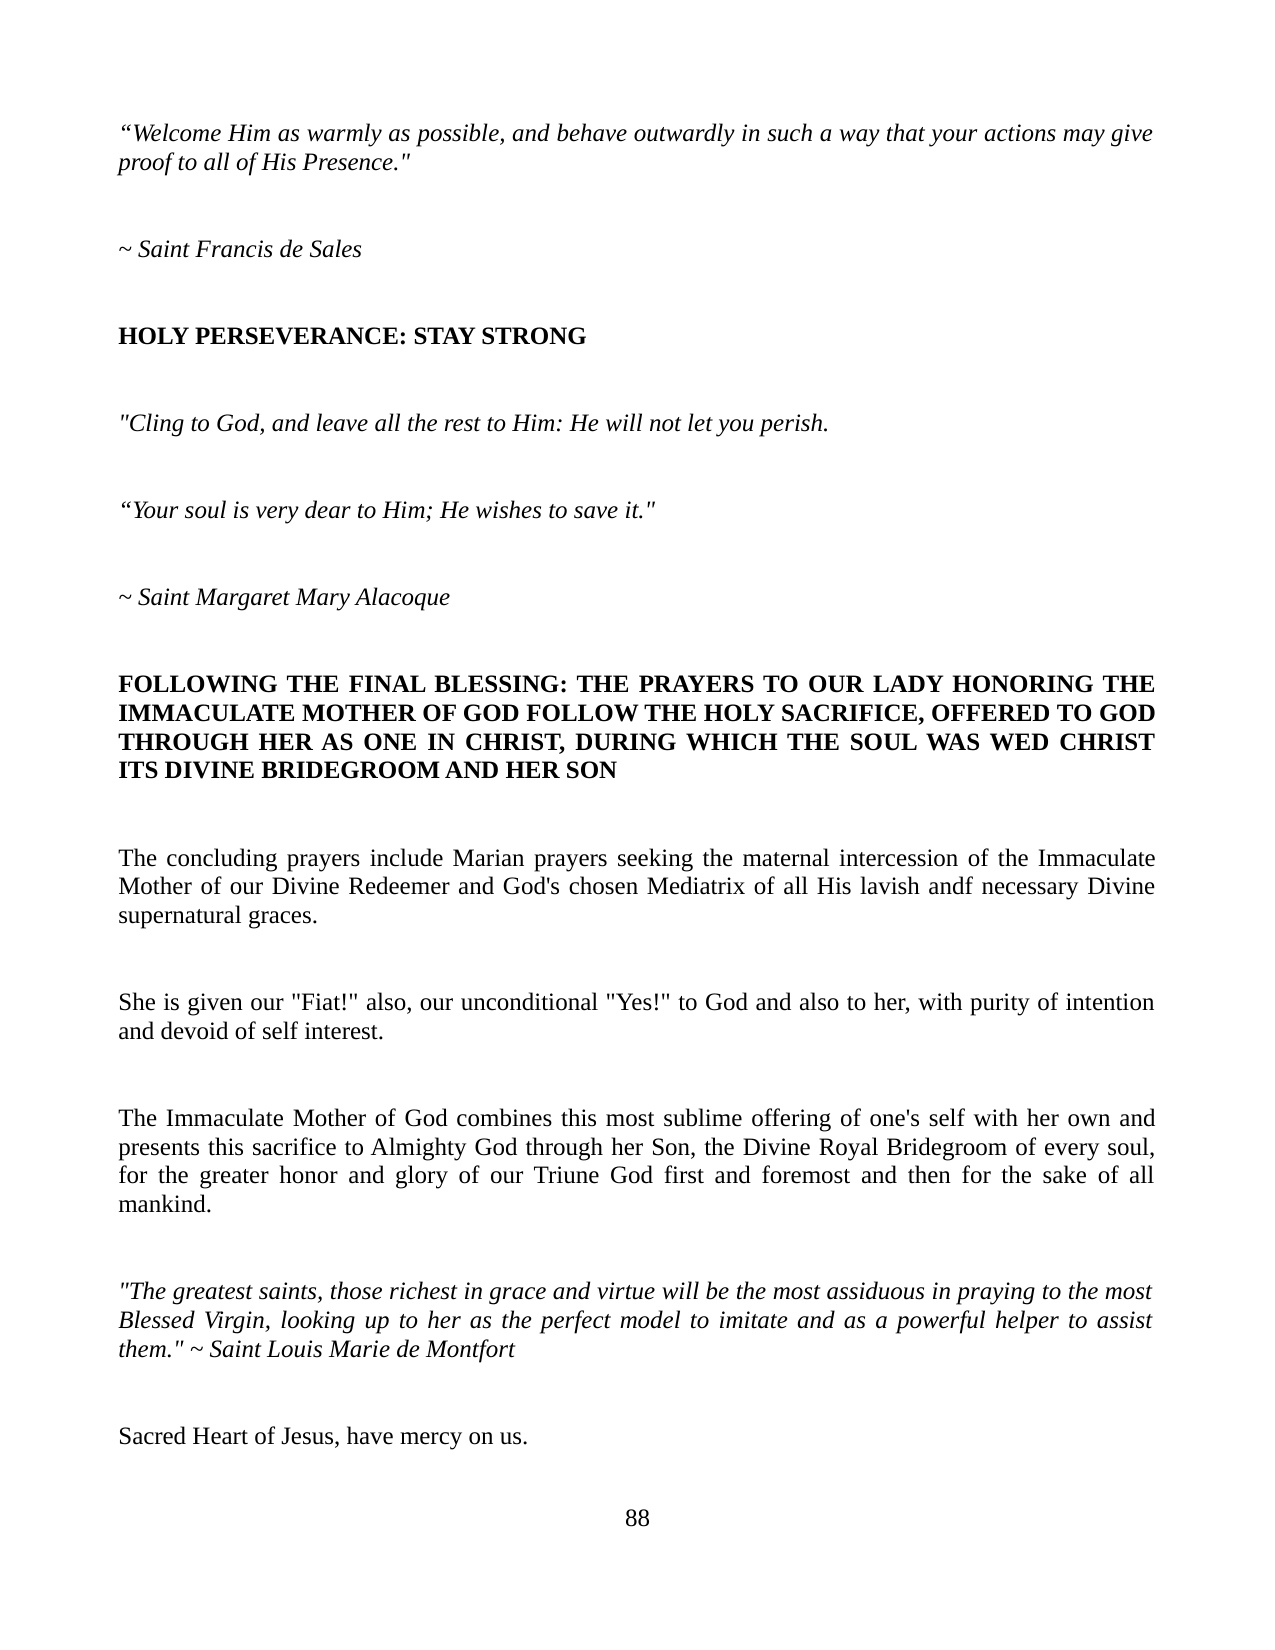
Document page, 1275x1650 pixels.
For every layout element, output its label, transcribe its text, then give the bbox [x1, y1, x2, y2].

text ~ Saint Margaret Mary Alacoque [118, 582, 1157, 611]
text HOLY PERSEVERANCE: STAY STRONG [118, 321, 1157, 350]
text The concluding prayers include Marian prayers seeking the maternal intercession of the Immaculate Mother of our Divine Redeemer and God's chosen Mediatrix of all His lavish andf necessary Divine supernatural graces. [118, 843, 1157, 929]
text “Welcome Him as warmly as possible, and behave outwardly in such a way that your actions may give proof to all of His Presence." [118, 118, 1157, 176]
text "The greatest saints, those richest in grace and virtue will be the most assiduous in praying to the most Blessed Virgin, looking up to her as the perfect model to imitate and as a powerful helper to assist them." ~ Saint Louis Marie de Montfort [118, 1276, 1157, 1363]
text “Your soul is very dear to Him; He wishes to save it." [118, 495, 1157, 524]
text ~ Saint Francis de Sales [118, 234, 1157, 263]
text Sacred Heart of Jesus, have mercy on us. [118, 1421, 1157, 1450]
text The Immaculate Mother of God combines this most sublime offering of one's self with her own and presents this sacrifice to Almighty God through her Son, the Divine Royal Bridegroom of every soul, for the greater honor and glory of our Triune God first and foremost and then for the sake of all mankind. [118, 1103, 1157, 1218]
text FOLLOWING THE FINAL BLESSING: THE PRAYERS TO OUR LADY HONORING THE IMMACULATE MOTHER OF GOD FOLLOW THE HOLY SACRIFICE, OFFERED TO GOD THROUGH HER AS ONE IN CHRIST, DURING WHICH THE SOUL WAS WED CHRIST ITS DIVINE BRIDEGROOM AND HER SON [118, 669, 1157, 784]
text She is given our "Fiat!" also, our unconditional "Yes!" to God and also to her, with purity of intention and devoid of self interest. [118, 987, 1157, 1045]
text "Cling to God, and leave all the rest to Him: He will not let you perish. [118, 408, 1157, 437]
